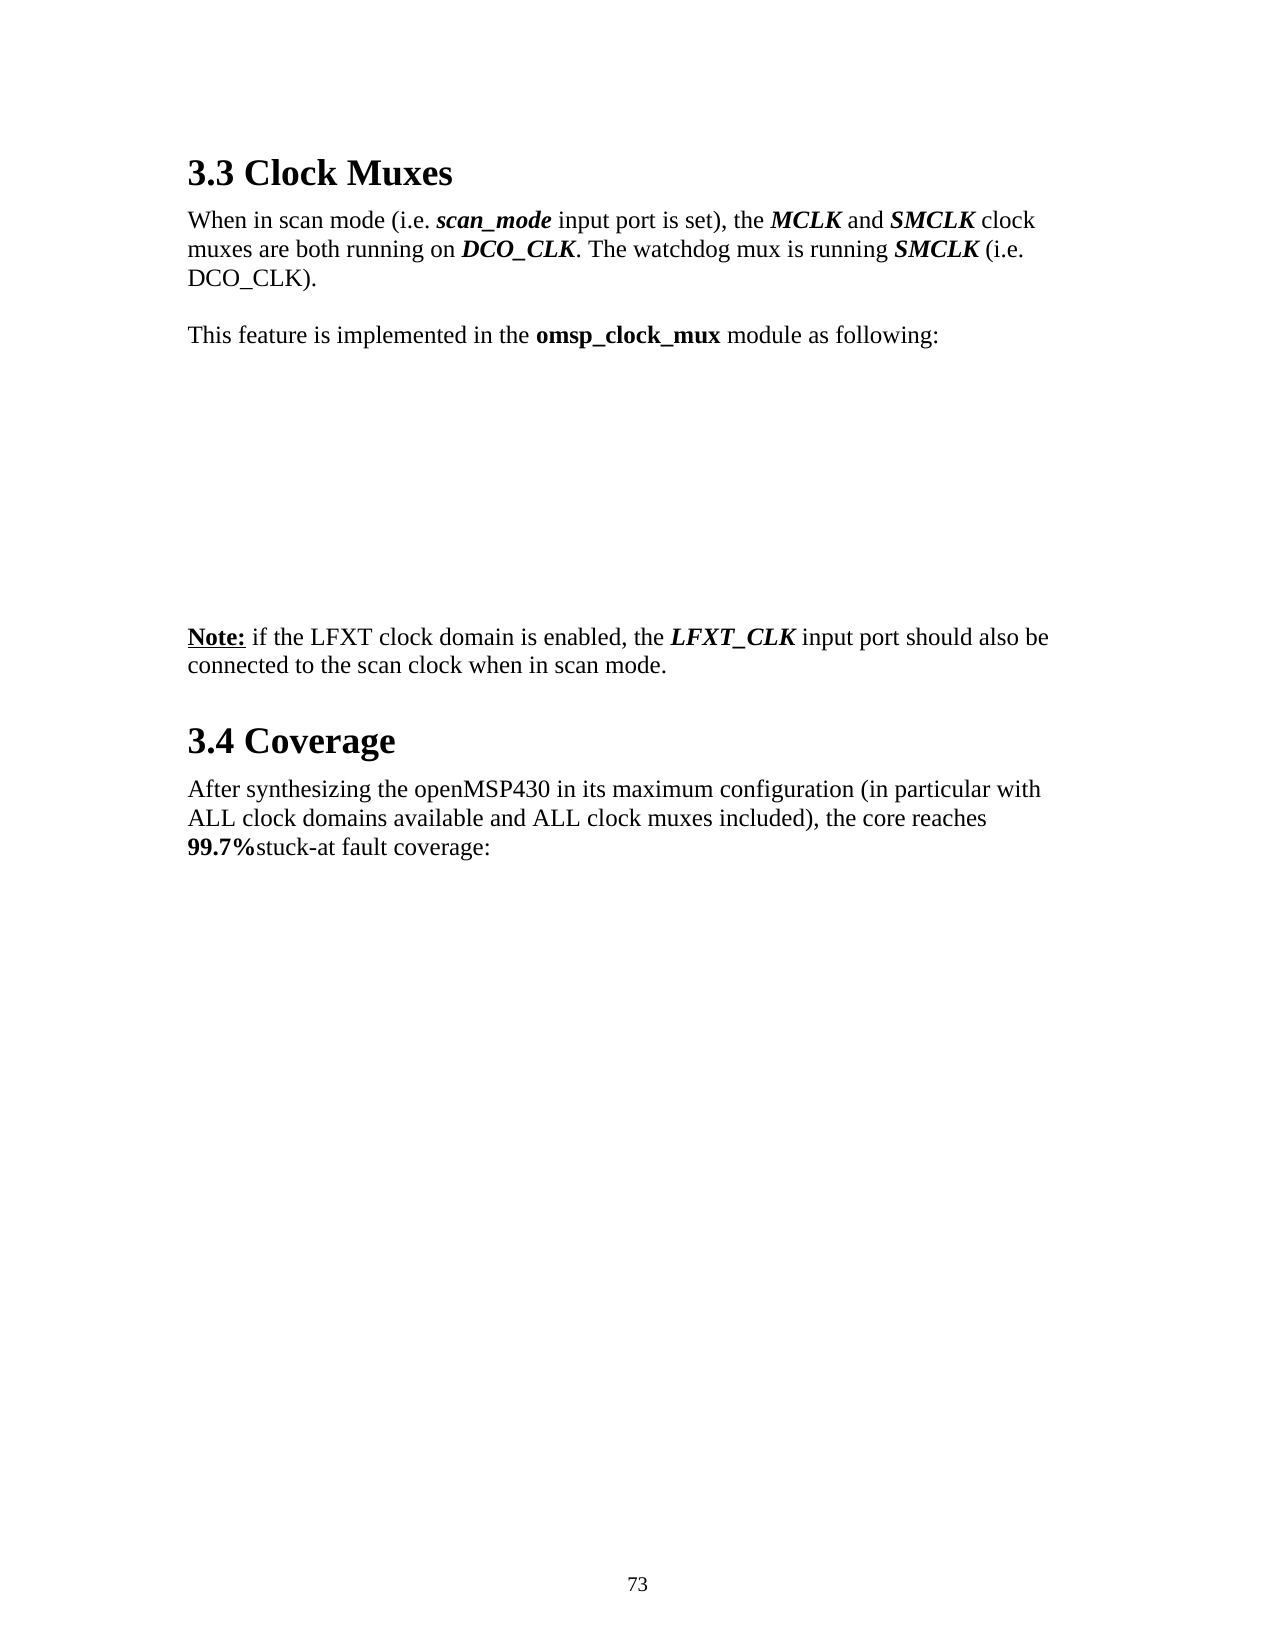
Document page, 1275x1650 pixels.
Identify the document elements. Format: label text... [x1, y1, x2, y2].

text 3.3 Clock Muxes [187, 150, 1088, 193]
text Note: if the LFXT clock domain is enabled, the LFXT_CLK input port should also be connected to the scan clock when in scan mode. [187, 593, 1088, 679]
text 3.4 Coverage [187, 718, 1088, 762]
text After synthesizing the openMSP430 in its maximum configuration (in particular with ALL clock domains available and ALL clock muxes included), the core reaches 99.7%stuck-at fault coverage: [187, 774, 1088, 860]
text When in scan mode (i.e. scan_mode input port is set), the MCLK and SMCLK clock muxes are both running on DCO_CLK. The watchdog mux is running SMCLK (i.e. DCO_CLK). This feature is implemented in the omsp_clock_mux module as following: [187, 206, 1088, 349]
